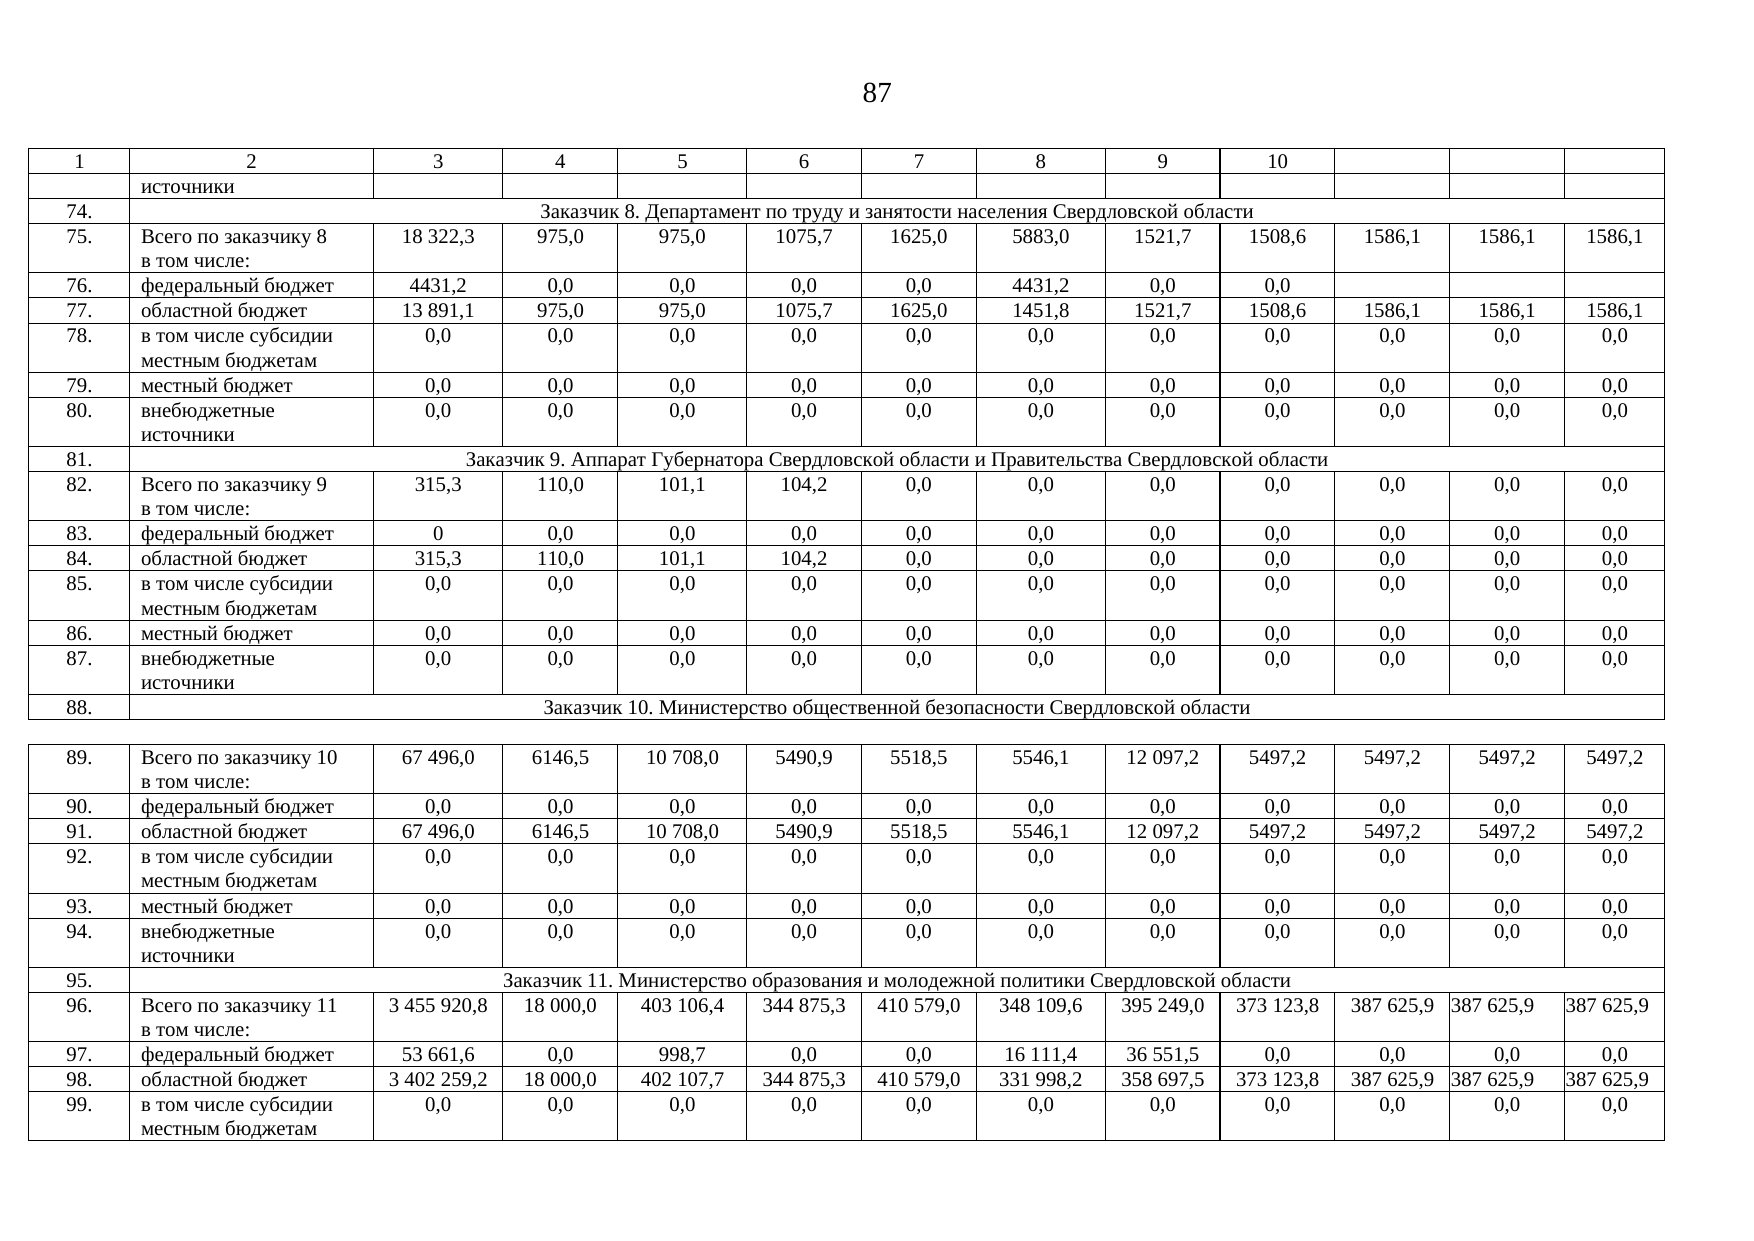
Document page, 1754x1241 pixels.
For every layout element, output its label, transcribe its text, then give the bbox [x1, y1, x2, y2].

table_cell 53 661,6 [374, 1042, 502, 1066]
table_cell 344 875,3 [747, 993, 861, 1041]
table_cell 81. [29, 447, 129, 471]
table_cell 83. [29, 521, 129, 545]
table_cell 5883,0 [977, 224, 1105, 272]
table_cell Всего по заказчику 8 в том числе: [130, 224, 373, 272]
table_cell 0,0 [862, 546, 976, 570]
table_cell в том числе субсидии местным бюджетам [130, 844, 373, 892]
table_cell 5490,9 [747, 745, 861, 793]
table_cell 91. [29, 819, 129, 843]
table_cell 0,0 [374, 1092, 502, 1140]
table_cell 0,0 [977, 472, 1105, 520]
table_cell [1450, 273, 1564, 297]
table_cell 88. [29, 695, 129, 719]
table_cell 0,0 [747, 1042, 861, 1066]
table_cell 0,0 [1106, 794, 1219, 818]
table_cell 387 625,9 [1335, 1067, 1449, 1091]
table_cell 18 000,0 [503, 1067, 617, 1091]
table_cell 10 708,0 [618, 745, 746, 793]
table_cell 0,0 [618, 521, 746, 545]
table_cell 0,0 [1565, 794, 1664, 818]
table_cell 85. [29, 571, 129, 619]
table_cell [618, 174, 746, 198]
table_cell федеральный бюджет [130, 273, 373, 297]
table_cell 0,0 [1221, 621, 1334, 644]
table_cell 6146,5 [503, 819, 617, 843]
table_cell внебюджетные источники [130, 919, 373, 967]
table_cell 1625,0 [862, 298, 976, 322]
table_cell 0,0 [1335, 919, 1449, 967]
table_cell 0,0 [977, 844, 1105, 892]
table_cell 97. [29, 1042, 129, 1066]
table_cell 331 998,2 [977, 1067, 1105, 1091]
table_cell 0,0 [1106, 1092, 1219, 1140]
table_cell 358 697,5 [1106, 1067, 1219, 1091]
table_cell 0,0 [1221, 844, 1334, 892]
table_cell 998,7 [618, 1042, 746, 1066]
table_cell 0,0 [1221, 794, 1334, 818]
table_cell 0,0 [1565, 894, 1664, 918]
table_cell 0,0 [1106, 919, 1219, 967]
table_cell 18 000,0 [503, 993, 617, 1041]
table_cell 5490,9 [747, 819, 861, 843]
table_cell [746, 720, 861, 744]
table_cell 0,0 [1106, 472, 1219, 520]
table_cell 0,0 [1450, 324, 1564, 372]
table_cell 0,0 [503, 273, 617, 297]
table_cell [1335, 720, 1449, 744]
table_cell [1335, 174, 1449, 198]
table_cell местный бюджет [130, 894, 373, 918]
table_cell 0,0 [1335, 794, 1449, 818]
table_cell 12 097,2 [1106, 819, 1219, 843]
table_cell 0,0 [977, 324, 1105, 372]
table_cell Заказчик 9. Аппарат Губернатора Свердловской области и Правительства Свердловской области [130, 447, 1664, 471]
table_cell 0,0 [1221, 894, 1334, 918]
table_cell 0,0 [618, 398, 746, 446]
table_cell 78. [29, 324, 129, 372]
table_cell 0,0 [503, 621, 617, 644]
table_cell 1521,7 [1106, 224, 1219, 272]
table_cell 5497,2 [1450, 745, 1564, 793]
table_cell 0,0 [1221, 472, 1334, 520]
table_cell 0,0 [1565, 324, 1664, 372]
table_cell 0,0 [747, 373, 861, 397]
table_cell 5546,1 [977, 819, 1105, 843]
table_cell 387 625,9 [1450, 993, 1564, 1041]
table_cell [1335, 273, 1449, 297]
table_cell 1586,1 [1450, 224, 1564, 272]
table_cell 110,0 [503, 546, 617, 570]
table_cell 0,0 [374, 373, 502, 397]
table_header 2 [130, 149, 373, 173]
table_cell 95. [29, 968, 129, 992]
table_cell 0,0 [1335, 373, 1449, 397]
table_cell источники [130, 174, 373, 198]
table_cell 0,0 [862, 373, 976, 397]
table_cell 0,0 [1450, 521, 1564, 545]
table_cell 86. [29, 621, 129, 644]
table_cell 0,0 [977, 398, 1105, 446]
table_cell 0,0 [1565, 571, 1664, 619]
table_cell 1586,1 [1565, 298, 1664, 322]
table_cell 0,0 [862, 646, 976, 694]
table_cell [29, 720, 129, 744]
table_cell 0,0 [862, 472, 976, 520]
table_cell 36 551,5 [1106, 1042, 1219, 1066]
table_header 9 [1106, 149, 1219, 173]
table_cell [374, 174, 502, 198]
table_cell 0,0 [1335, 398, 1449, 446]
table_cell 80. [29, 398, 129, 446]
table_cell 0,0 [977, 373, 1105, 397]
table_cell 0,0 [1565, 1092, 1664, 1140]
table_cell 5497,2 [1565, 819, 1664, 843]
table_cell областной бюджет [130, 546, 373, 570]
table_cell 0,0 [503, 373, 617, 397]
table_cell 387 625,9 [1565, 1067, 1664, 1091]
table_cell 10 708,0 [618, 819, 746, 843]
table_cell [747, 174, 861, 198]
table_cell областной бюджет [130, 819, 373, 843]
table_cell 0,0 [1450, 894, 1564, 918]
table_cell 0,0 [1450, 919, 1564, 967]
table_cell [1105, 720, 1220, 744]
table_header 5 [618, 149, 746, 173]
table_cell 0,0 [374, 646, 502, 694]
table_cell 82. [29, 472, 129, 520]
table_cell 0,0 [977, 521, 1105, 545]
table_cell 0,0 [618, 373, 746, 397]
table_cell 0,0 [1450, 646, 1564, 694]
table_cell 99. [29, 1092, 129, 1140]
table_cell 5546,1 [977, 745, 1105, 793]
table_cell 0,0 [1450, 794, 1564, 818]
table_cell в том числе субсидии местным бюджетам [130, 571, 373, 619]
table_cell 16 111,4 [977, 1042, 1105, 1066]
table_cell 373 123,8 [1221, 993, 1334, 1041]
table_header 8 [977, 149, 1105, 173]
table_cell 12 097,2 [1106, 745, 1219, 793]
table_cell 402 107,7 [618, 1067, 746, 1091]
table_header 1 [29, 149, 129, 173]
table_cell 0,0 [747, 894, 861, 918]
table_cell 67 496,0 [374, 819, 502, 843]
table_cell 0,0 [1221, 571, 1334, 619]
table_cell [374, 720, 503, 744]
table_cell 77. [29, 298, 129, 322]
table_cell 101,1 [618, 472, 746, 520]
table_cell Всего по заказчику 9 в том числе: [130, 472, 373, 520]
table_cell [1450, 720, 1564, 744]
table_cell 0,0 [1106, 621, 1219, 644]
table_cell 975,0 [503, 224, 617, 272]
table_cell 0,0 [618, 794, 746, 818]
table_cell 4431,2 [374, 273, 502, 297]
table_cell 0,0 [1106, 571, 1219, 619]
table_cell Всего по заказчику 10 в том числе: [130, 745, 373, 793]
table_cell [1564, 720, 1665, 744]
table_cell 101,1 [618, 546, 746, 570]
table_cell 0,0 [1450, 398, 1564, 446]
table_cell 0,0 [1106, 273, 1219, 297]
table_cell 5497,2 [1221, 745, 1334, 793]
table_cell 0,0 [862, 324, 976, 372]
table_cell 1075,7 [747, 298, 861, 322]
table_cell 0,0 [1335, 571, 1449, 619]
table_cell 0,0 [1106, 324, 1219, 372]
table_cell федеральный бюджет [130, 1042, 373, 1066]
table_cell областной бюджет [130, 1067, 373, 1091]
table_cell 373 123,8 [1221, 1067, 1334, 1091]
table_cell 3 402 259,2 [374, 1067, 502, 1091]
table_cell 75. [29, 224, 129, 272]
table_cell 0,0 [1221, 1092, 1334, 1140]
table_header [1335, 149, 1449, 173]
table_cell 0,0 [1565, 621, 1664, 644]
table_cell 410 579,0 [862, 993, 976, 1041]
table_cell 1451,8 [977, 298, 1105, 322]
table_cell 0,0 [1106, 844, 1219, 892]
table_cell 0,0 [1106, 894, 1219, 918]
table_cell 1586,1 [1335, 298, 1449, 322]
table_cell 0,0 [747, 794, 861, 818]
table_cell 3 455 920,8 [374, 993, 502, 1041]
table_cell 348 109,6 [977, 993, 1105, 1041]
table_cell 0,0 [374, 794, 502, 818]
table_cell 0,0 [1565, 521, 1664, 545]
table_cell 0,0 [618, 844, 746, 892]
table_cell 0,0 [1221, 646, 1334, 694]
table_cell 0,0 [503, 1042, 617, 1066]
table_cell 0,0 [977, 571, 1105, 619]
table_cell 0,0 [977, 1092, 1105, 1140]
table_cell 0,0 [747, 398, 861, 446]
table_cell 0,0 [862, 521, 976, 545]
table_cell 0,0 [503, 646, 617, 694]
table_cell 315,3 [374, 472, 502, 520]
table_header 4 [503, 149, 617, 173]
table_cell 0,0 [1335, 546, 1449, 570]
table_cell 0,0 [1221, 919, 1334, 967]
table_header 7 [862, 149, 976, 173]
table_cell областной бюджет [130, 298, 373, 322]
table_cell 0,0 [374, 571, 502, 619]
table_cell 0,0 [503, 844, 617, 892]
table_cell [29, 174, 129, 198]
table_cell 0,0 [862, 273, 976, 297]
table_cell [130, 720, 373, 744]
table_cell 395 249,0 [1106, 993, 1219, 1041]
table_cell 0,0 [1450, 1042, 1564, 1066]
table_cell 315,3 [374, 546, 502, 570]
table_cell 5497,2 [1450, 819, 1564, 843]
table_cell 84. [29, 546, 129, 570]
table_cell 0,0 [1221, 373, 1334, 397]
table_cell Заказчик 10. Министерство общественной безопасности Свердловской области [130, 695, 1664, 719]
table_cell внебюджетные источники [130, 646, 373, 694]
table_cell 0,0 [1335, 894, 1449, 918]
table_cell 0,0 [862, 894, 976, 918]
table_cell 0,0 [862, 571, 976, 619]
table_cell 0,0 [1565, 398, 1664, 446]
table_cell [1565, 174, 1664, 198]
table_cell 0,0 [1565, 919, 1664, 967]
table_cell 6146,5 [503, 745, 617, 793]
table_cell 87. [29, 646, 129, 694]
table_cell 0,0 [374, 919, 502, 967]
table_cell 5497,2 [1335, 745, 1449, 793]
table_cell 0,0 [862, 1042, 976, 1066]
table_cell 0,0 [1335, 472, 1449, 520]
table_cell 0,0 [1565, 646, 1664, 694]
table_cell 0,0 [1450, 546, 1564, 570]
table_cell 110,0 [503, 472, 617, 520]
table_cell 0,0 [618, 571, 746, 619]
table_cell 0,0 [503, 521, 617, 545]
table_cell 0,0 [374, 398, 502, 446]
table_cell [1220, 720, 1335, 744]
table_cell 0,0 [503, 398, 617, 446]
table_cell 0,0 [374, 324, 502, 372]
table_cell 0,0 [1565, 546, 1664, 570]
table_cell 975,0 [618, 298, 746, 322]
table_cell 0,0 [1106, 646, 1219, 694]
table_cell 92. [29, 844, 129, 892]
table_cell 0,0 [977, 621, 1105, 644]
table_cell 410 579,0 [862, 1067, 976, 1091]
table_cell 0,0 [1335, 646, 1449, 694]
table_cell 0,0 [977, 894, 1105, 918]
table_cell 0,0 [618, 273, 746, 297]
table_cell 0,0 [618, 621, 746, 644]
table_cell 0,0 [1565, 472, 1664, 520]
table_cell местный бюджет [130, 373, 373, 397]
table_cell 98. [29, 1067, 129, 1091]
table_cell 0,0 [977, 794, 1105, 818]
table_cell 0,0 [1450, 621, 1564, 644]
table_header 10 [1221, 149, 1334, 173]
table_cell 0,0 [747, 919, 861, 967]
table_cell 0,0 [1335, 621, 1449, 644]
table_cell 0,0 [747, 521, 861, 545]
table_cell [977, 174, 1105, 198]
table_cell 4431,2 [977, 273, 1105, 297]
table_cell 67 496,0 [374, 745, 502, 793]
table_cell 0,0 [503, 894, 617, 918]
table_cell 76. [29, 273, 129, 297]
table_header [1450, 149, 1564, 173]
table_cell 0,0 [503, 324, 617, 372]
table_cell 1075,7 [747, 224, 861, 272]
table_header [1565, 149, 1664, 173]
table_cell [503, 174, 617, 198]
table_cell 0,0 [1335, 844, 1449, 892]
table_cell 0,0 [747, 844, 861, 892]
table_cell 0,0 [1335, 324, 1449, 372]
table_cell 5518,5 [862, 745, 976, 793]
table_cell 79. [29, 373, 129, 397]
table_cell 0,0 [862, 919, 976, 967]
table_cell 0,0 [618, 919, 746, 967]
table_cell в том числе субсидии местным бюджетам [130, 1092, 373, 1140]
table_cell [861, 720, 976, 744]
table_cell 0,0 [618, 646, 746, 694]
table_cell 0,0 [1450, 844, 1564, 892]
table_cell 0,0 [1221, 324, 1334, 372]
table_cell 0,0 [1221, 398, 1334, 446]
table_cell 96. [29, 993, 129, 1041]
table_cell 0,0 [747, 571, 861, 619]
table_cell 1586,1 [1335, 224, 1449, 272]
table_cell 0,0 [747, 324, 861, 372]
table_cell 0,0 [1335, 521, 1449, 545]
table_cell 93. [29, 894, 129, 918]
table_cell [976, 720, 1105, 744]
table_cell 0,0 [374, 894, 502, 918]
table_cell 5518,5 [862, 819, 976, 843]
table_cell 0,0 [862, 398, 976, 446]
table_cell 74. [29, 199, 129, 223]
table_cell 0,0 [1106, 398, 1219, 446]
table_cell 0,0 [1221, 546, 1334, 570]
table_cell 975,0 [503, 298, 617, 322]
table_cell 1508,6 [1221, 224, 1334, 272]
table_cell 0,0 [977, 919, 1105, 967]
table_cell 0,0 [1565, 1042, 1664, 1066]
table_cell 0,0 [618, 324, 746, 372]
table_cell 0,0 [1221, 521, 1334, 545]
table_cell Заказчик 8. Департамент по труду и занятости населения Свердловской области [130, 199, 1664, 223]
table_cell 0,0 [503, 794, 617, 818]
table_cell 0,0 [618, 894, 746, 918]
table_cell 0,0 [747, 273, 861, 297]
table_cell 344 875,3 [747, 1067, 861, 1091]
table_cell 104,2 [747, 472, 861, 520]
table_cell 1508,6 [1221, 298, 1334, 322]
table_cell 387 625,9 [1450, 1067, 1564, 1091]
table_cell Всего по заказчику 11 в том числе: [130, 993, 373, 1041]
table_cell 0,0 [862, 1092, 976, 1140]
table_cell 1625,0 [862, 224, 976, 272]
table_cell 0,0 [1106, 373, 1219, 397]
table_header 6 [747, 149, 861, 173]
table_cell [503, 720, 618, 744]
table_cell 5497,2 [1221, 819, 1334, 843]
table_cell 90. [29, 794, 129, 818]
table_cell 0,0 [1565, 373, 1664, 397]
table_cell [618, 720, 746, 744]
table_cell 0,0 [977, 546, 1105, 570]
table_cell в том числе субсидии местным бюджетам [130, 324, 373, 372]
table_cell 0,0 [747, 646, 861, 694]
table_cell [1565, 273, 1664, 297]
table_cell [862, 174, 976, 198]
table_cell [1221, 174, 1334, 198]
table_cell 0,0 [1565, 844, 1664, 892]
table_cell федеральный бюджет [130, 794, 373, 818]
table_cell 0,0 [1335, 1092, 1449, 1140]
table_cell [1450, 174, 1564, 198]
table_cell 0,0 [747, 1092, 861, 1140]
table_cell 13 891,1 [374, 298, 502, 322]
table_cell 0,0 [1106, 546, 1219, 570]
table_cell федеральный бюджет [130, 521, 373, 545]
table_cell 89. [29, 745, 129, 793]
table_cell 0,0 [374, 621, 502, 644]
table_cell 0,0 [1335, 1042, 1449, 1066]
table_cell 387 625,9 [1335, 993, 1449, 1041]
table_cell местный бюджет [130, 621, 373, 644]
table_cell 94. [29, 919, 129, 967]
table_cell 0,0 [1221, 1042, 1334, 1066]
table_cell 104,2 [747, 546, 861, 570]
table_cell 0,0 [503, 571, 617, 619]
table_cell 5497,2 [1565, 745, 1664, 793]
table_cell внебюджетные источники [130, 398, 373, 446]
table_cell 0,0 [862, 621, 976, 644]
table_cell 0,0 [1450, 373, 1564, 397]
table_cell 1586,1 [1450, 298, 1564, 322]
table_cell 975,0 [618, 224, 746, 272]
table_cell 0,0 [977, 646, 1105, 694]
table_cell [1106, 174, 1219, 198]
table_cell 0,0 [1450, 472, 1564, 520]
table_cell 0,0 [1450, 571, 1564, 619]
table_cell 0 [374, 521, 502, 545]
table_cell Заказчик 11. Министерство образования и молодежной политики Свердловской области [130, 968, 1664, 992]
table_cell 0,0 [374, 844, 502, 892]
table_cell 0,0 [1221, 273, 1334, 297]
table_cell 1586,1 [1565, 224, 1664, 272]
table_header 3 [374, 149, 502, 173]
table_cell 403 106,4 [618, 993, 746, 1041]
table_cell 0,0 [862, 844, 976, 892]
table_cell 0,0 [747, 621, 861, 644]
table_cell 0,0 [1106, 521, 1219, 545]
table_cell 0,0 [618, 1092, 746, 1140]
table_cell 0,0 [1450, 1092, 1564, 1140]
table_cell 387 625,9 [1565, 993, 1664, 1041]
table_cell 18 322,3 [374, 224, 502, 272]
table_cell 0,0 [862, 794, 976, 818]
table_cell 5497,2 [1335, 819, 1449, 843]
table_cell 1521,7 [1106, 298, 1219, 322]
table_cell 0,0 [503, 1092, 617, 1140]
table_cell 0,0 [503, 919, 617, 967]
